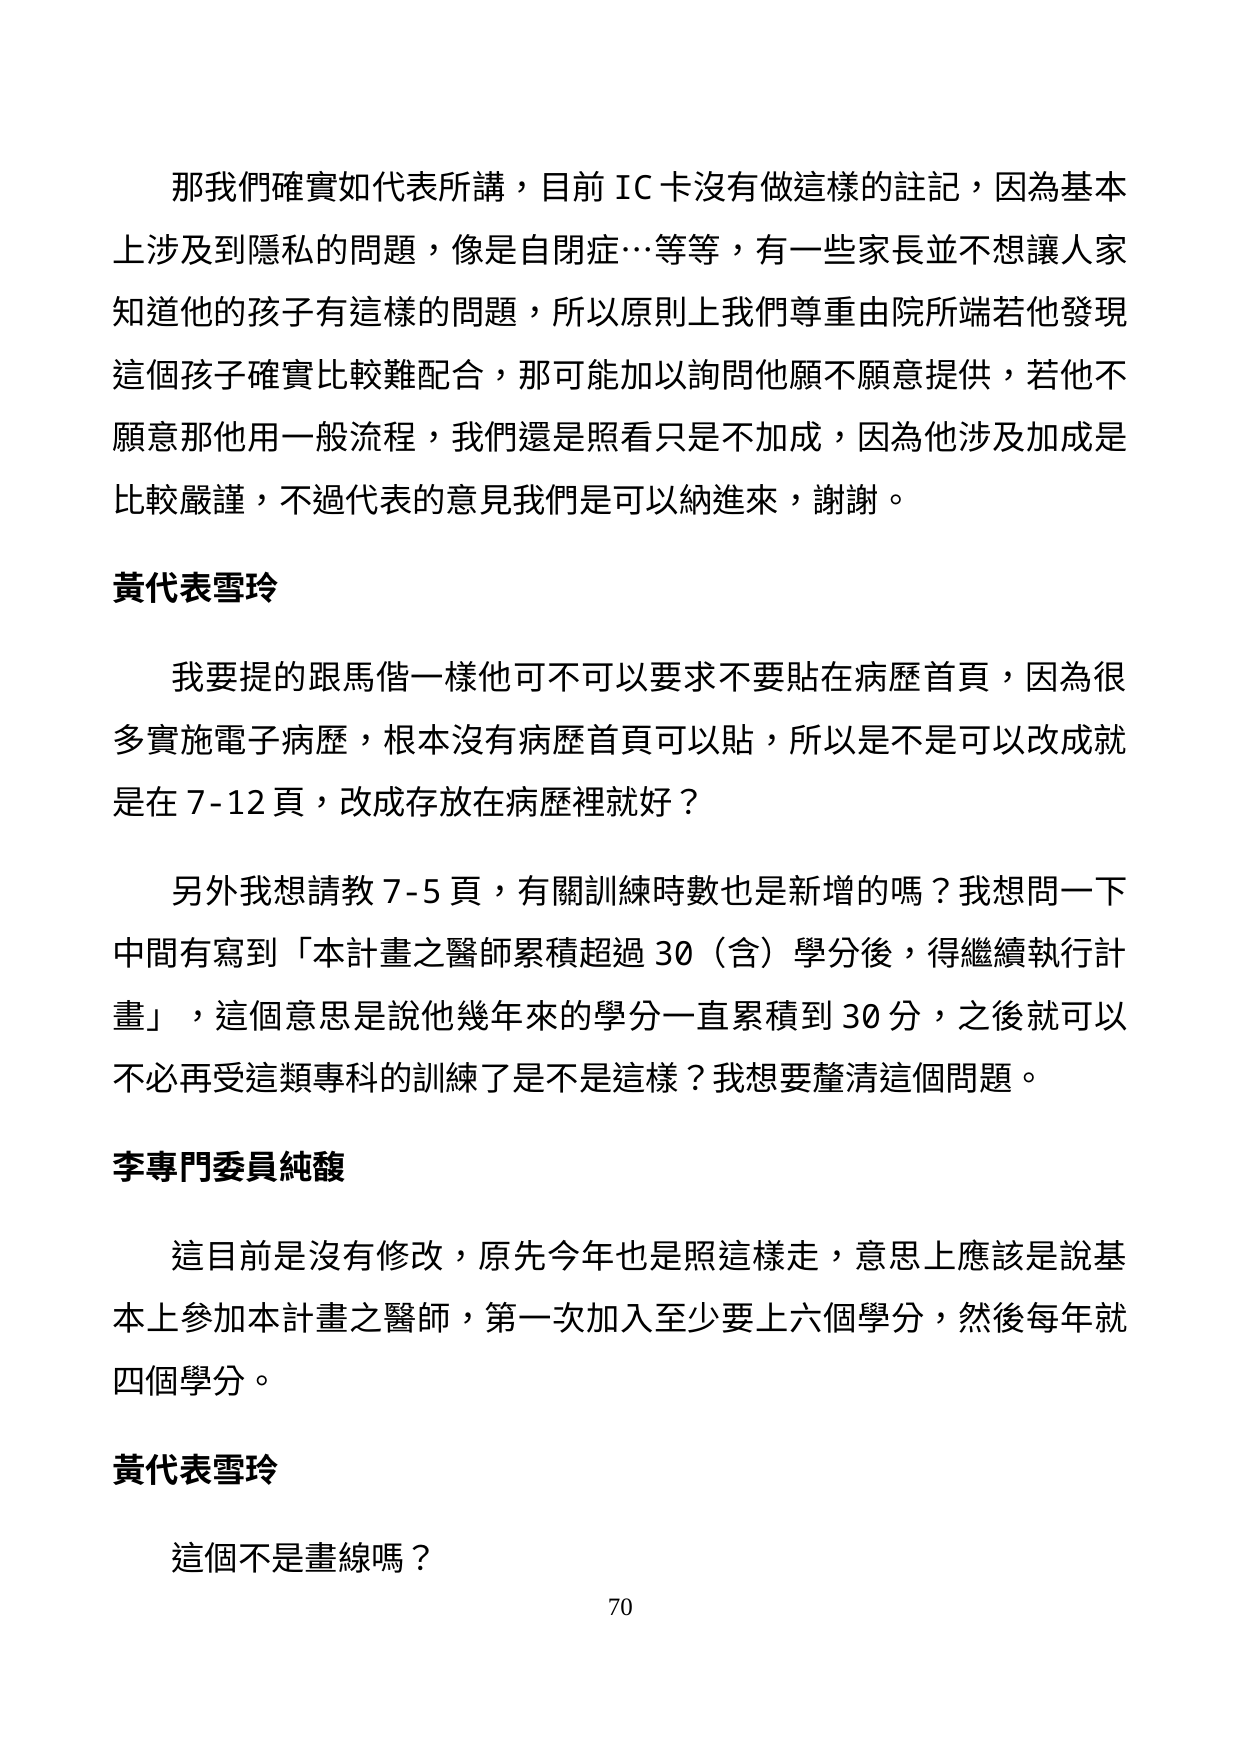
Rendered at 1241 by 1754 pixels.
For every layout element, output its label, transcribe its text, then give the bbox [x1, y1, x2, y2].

text 黃代表雪玲 [112, 1426, 1128, 1488]
text 這個不是畫線嗎？ [112, 1515, 1128, 1577]
text 另外我想請教7-5頁，有關訓練時數也是新增的嗎？我想問一下中間有寫到「本計畫之醫師累積超過30（含）學分後，得繼續執行計畫」，這個意思是說他幾年來的學分一直累積到30分，之後就可以不必再受這類專科的訓練了是不是這樣？我想要釐清這個問題。 [112, 847, 1128, 1097]
text 我要提的跟馬偕一樣他可不可以要求不要貼在病歷首頁，因為很多實施電子病歷，根本沒有病歷首頁可以貼，所以是不是可以改成就是在7-12頁，改成存放在病歷裡就好？ [112, 633, 1128, 821]
text 李專門委員純馥 [112, 1123, 1128, 1186]
text 黃代表雪玲 [112, 545, 1128, 607]
text 這目前是沒有修改，原先今年也是照這樣走，意思上應該是說基本上參加本計畫之醫師，第一次加入至少要上六個學分，然後每年就四個學分。 [112, 1212, 1128, 1400]
text 那我們確實如代表所講，目前IC卡沒有做這樣的註記，因為基本上涉及到隱私的問題，像是自閉症…等等，有一些家長並不想讓人家知道他的孩子有這樣的問題，所以原則上我們尊重由院所端若他發現這個孩子確實比較難配合，那可能加以詢問他願不願意提供，若他不願意那他用一般流程，我們還是照看只是不加成，因為他涉及加成是比較嚴謹，不過代表的意見我們是可以納進來，謝謝。 [112, 143, 1128, 518]
